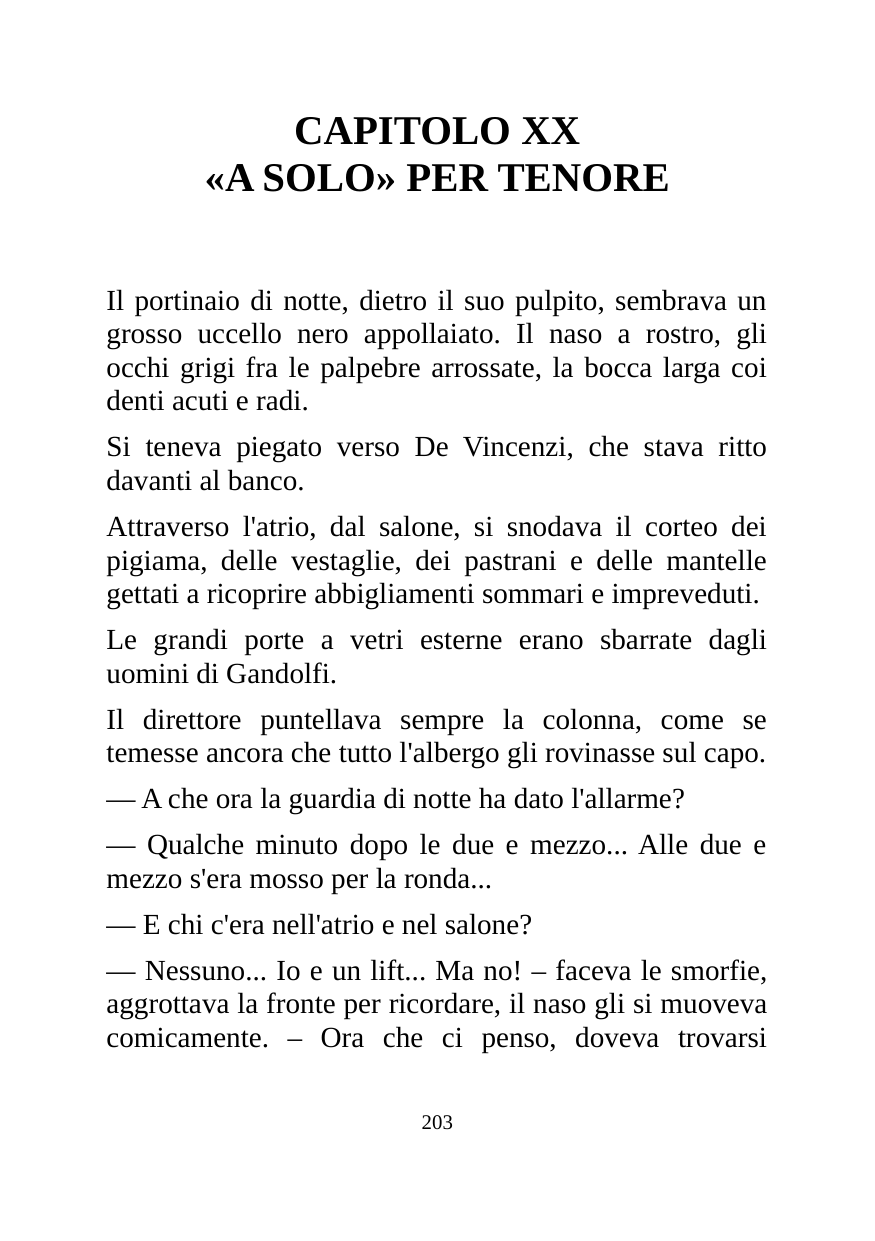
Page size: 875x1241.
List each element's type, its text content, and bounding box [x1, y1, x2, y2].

text — A che ora la guardia di notte ha dato l'allarme? [106, 781, 768, 815]
text — Nessuno... Io e un lift... Ma no! – faceva le smorfie, aggrottava la fronte per ricordare, il naso gli si muoveva comicamente. – Ora che ci penso, doveva trovarsi [106, 953, 768, 1054]
text Le grandi porte a vetri esterne erano sbarrate dagli uomini di Gandolfi. [106, 622, 768, 689]
text Si teneva piegato verso De Vincenzi, che stava ritto davanti al banco. [106, 429, 768, 497]
text Il direttore puntellava sempre la colonna, come se temesse ancora che tutto l'albergo gli rovinasse sul capo. [106, 702, 768, 769]
text — E chi c'era nell'atrio e nel salone? [106, 907, 768, 941]
subtitle CAPITOLO XX «A SOLO» PER TENORE [106, 106, 768, 200]
text — Qualche minuto dopo le due e mezzo... Alle due e mezzo s'era mosso per la ronda... [106, 827, 768, 894]
text Attraverso l'atrio, dal salone, si snodava il corteo dei pigiama, delle vestaglie, dei pastrani e delle mantelle gettati a ricoprire abbigliamenti sommari e impreveduti. [106, 509, 768, 610]
text Il portinaio di notte, dietro il suo pulpito, sembrava un grosso uccello nero appollaiato. Il naso a rostro, gli occhi grigi fra le palpebre arrossate, la bocca larga coi denti acuti e radi. [106, 283, 768, 417]
